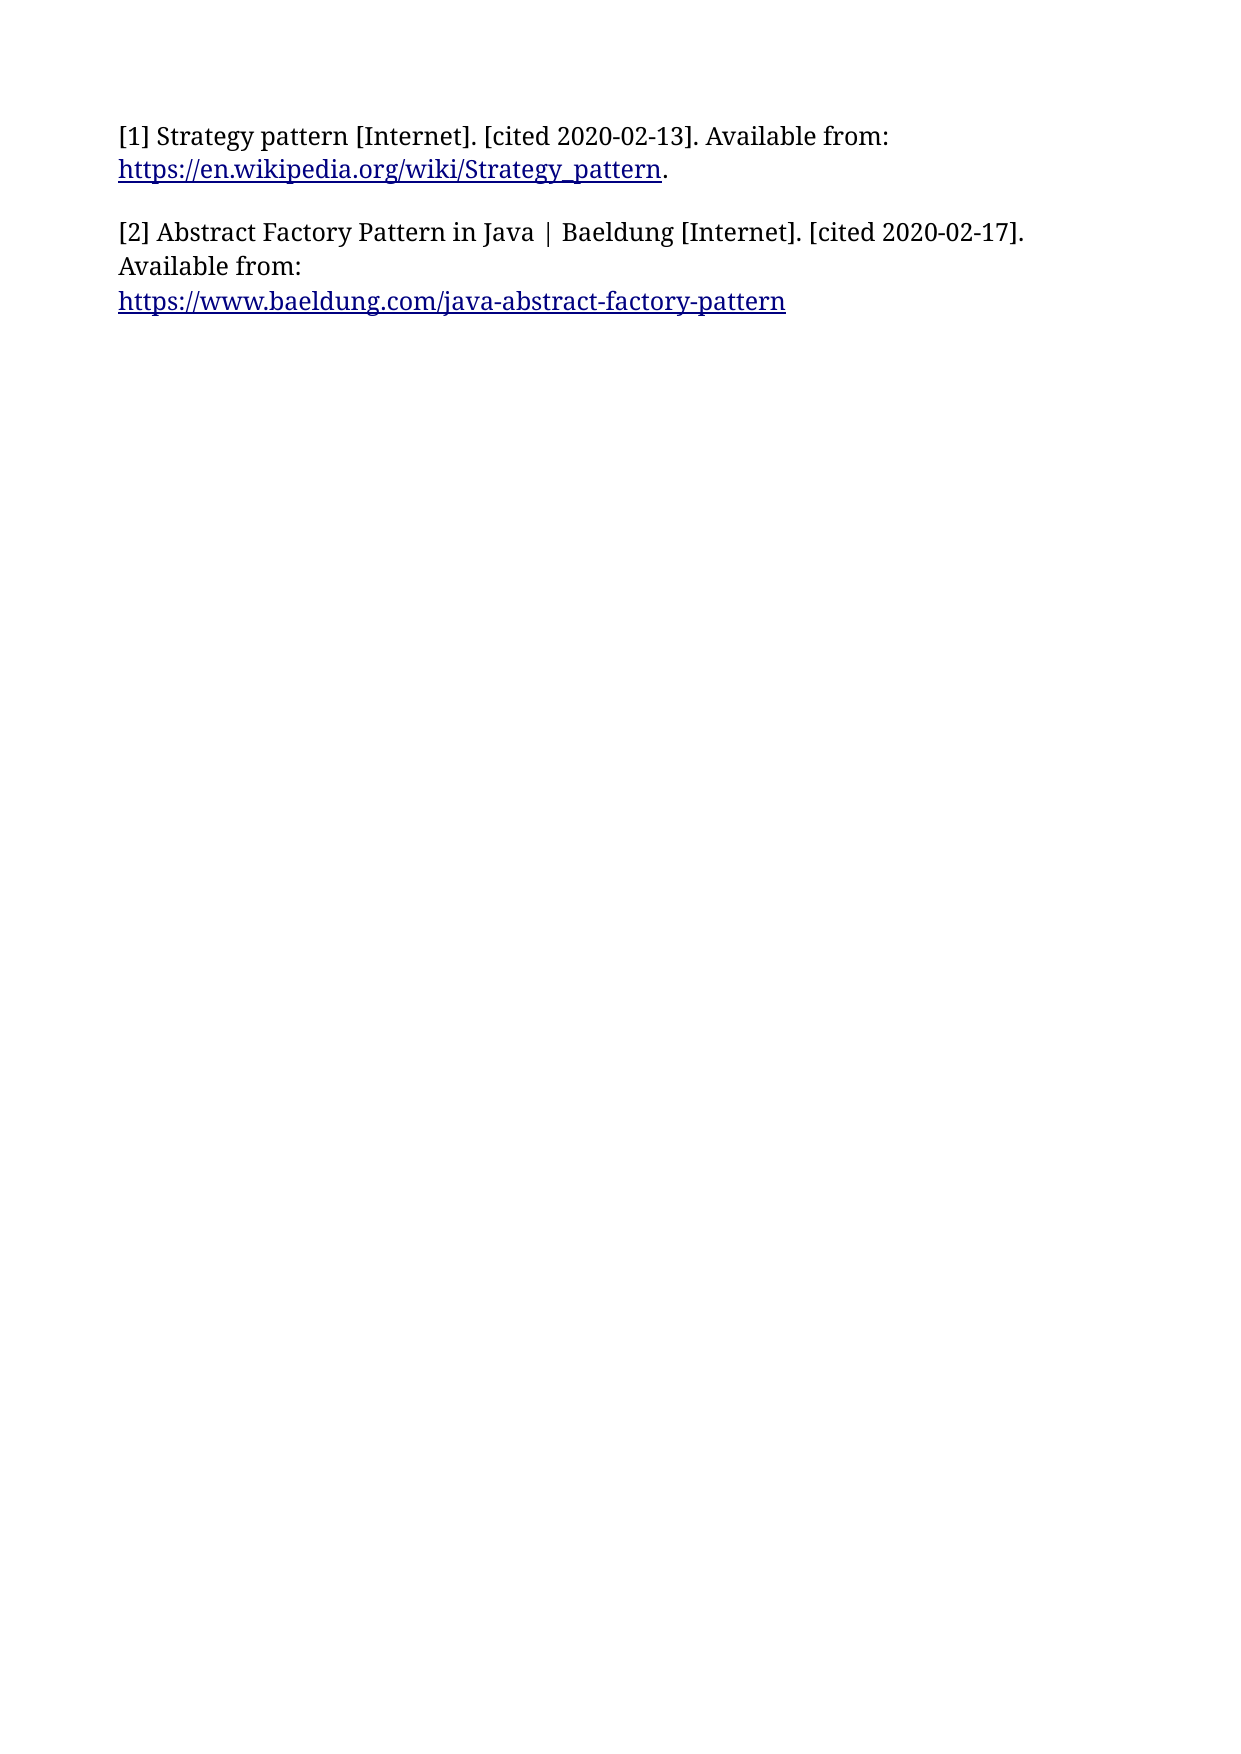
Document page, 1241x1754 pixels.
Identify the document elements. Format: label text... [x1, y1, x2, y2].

text [1] Strategy pattern [Internet]. [cited 2020-02-13]. Available from: https://en.wikipedia.org/wiki/Strategy_pattern. [118, 118, 1122, 186]
text https://www.baeldung.com/java-abstract-factory-pattern [118, 283, 1122, 317]
text [2] Abstract Factory Pattern in Java | Baeldung [Internet]. [cited 2020-02-17]. Available from: [118, 215, 1122, 283]
